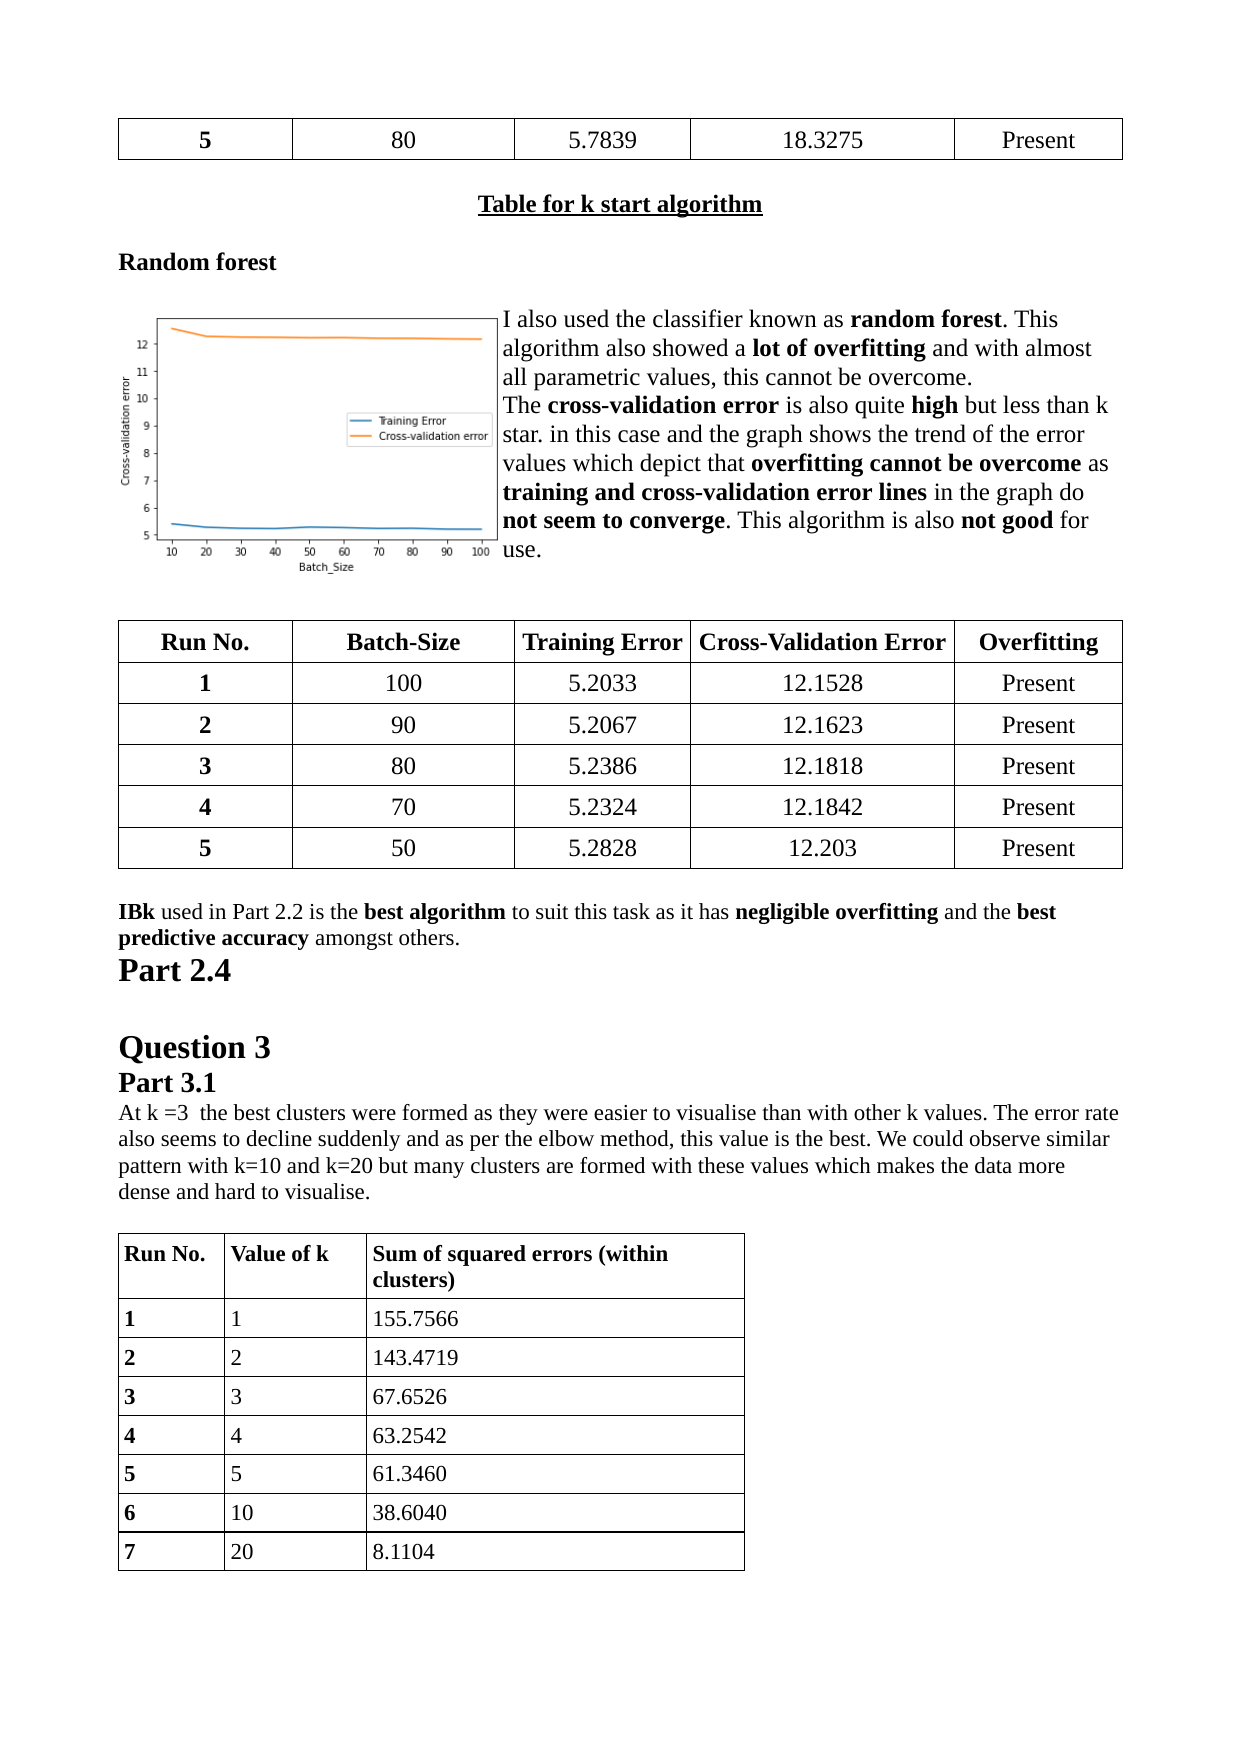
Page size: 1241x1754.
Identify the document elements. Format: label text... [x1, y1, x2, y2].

table_cell Present [955, 119, 1122, 159]
table_cell 12.203 [691, 828, 954, 868]
table_cell 3 [225, 1377, 366, 1415]
table_header Value of k [225, 1234, 366, 1298]
text I also used the classifier known as random forest. This algorithm also showed a lot of overfitting and with almost all parametric values, this cannot be overcome. [118, 304, 1122, 390]
table_cell 2 [225, 1338, 366, 1376]
table_cell 1 [119, 1299, 224, 1337]
table_cell 100 [293, 663, 514, 703]
table_cell Present [955, 745, 1122, 785]
table_cell Present [955, 786, 1122, 827]
table_cell 2 [119, 1338, 224, 1376]
table_cell 4 [119, 786, 292, 827]
table_cell 5 [119, 1455, 224, 1493]
table_cell Present [955, 704, 1122, 744]
table_cell Present [955, 663, 1122, 703]
text IBk used in Part 2.2 is the best algorithm to suit this task as it has negligible overfitting and the best predictive accuracy amongst others. [118, 898, 1122, 950]
table_cell 70 [293, 786, 514, 827]
table_cell 143.4719 [367, 1338, 744, 1376]
table_cell 4 [225, 1416, 366, 1454]
table_cell 5.2067 [515, 704, 690, 744]
table_cell 61.3460 [367, 1455, 744, 1493]
table_cell 20 [225, 1533, 366, 1570]
table_cell 3 [119, 1377, 224, 1415]
table_cell 12.1818 [691, 745, 954, 785]
text Random forest [118, 247, 1122, 275]
table_cell 38.6040 [367, 1494, 744, 1531]
table_cell 18.3275 [691, 119, 954, 159]
table_cell 5 [119, 119, 292, 159]
table_header Overfitting [955, 621, 1122, 662]
text Part 2.4 [118, 950, 1122, 989]
text Part 3.1 [118, 1065, 1122, 1099]
table_cell 80 [293, 745, 514, 785]
table_header Batch-Size [293, 621, 514, 662]
table_cell 80 [293, 119, 514, 159]
table_cell Present [955, 828, 1122, 868]
text At k =3 the best clusters were formed as they were easier to visualise than with other k values. The error rate also seems to decline suddenly and as per the elbow method, this value is the best. We could observe similar pattern with k=10 and k=20 but many clusters are formed with these values which makes the data more dense and hard to visualise. [118, 1099, 1122, 1204]
table_cell 5.2828 [515, 828, 690, 868]
table_cell 3 [119, 745, 292, 785]
table_cell 67.6526 [367, 1377, 744, 1415]
table_cell 5 [225, 1455, 366, 1493]
table_cell 5.2033 [515, 663, 690, 703]
table_cell 5 [119, 828, 292, 868]
table_cell 8.1104 [367, 1533, 744, 1570]
table_cell 1 [119, 663, 292, 703]
table_cell 6 [119, 1494, 224, 1531]
table_cell 63.2542 [367, 1416, 744, 1454]
text Question 3 [118, 1027, 1122, 1065]
table_cell 7 [119, 1533, 224, 1570]
table_header Sum of squared errors (within clusters) [367, 1234, 744, 1298]
table_header Run No. [119, 621, 292, 662]
table_header Run No. [119, 1234, 224, 1298]
text The cross-validation error is also quite high but less than k star. in this case and the graph shows the trend of the error values which depict that overfitting cannot be overcome as training and cross-validation error lines in the graph do not seem to converge. This algorithm is also not good for use. [503, 390, 1122, 563]
table_cell 5.2324 [515, 786, 690, 827]
table_cell 4 [119, 1416, 224, 1454]
table_cell 5.2386 [515, 745, 690, 785]
table_header Cross-Validation Error [691, 621, 954, 662]
table_cell 1 [225, 1299, 366, 1337]
table_cell 10 [225, 1494, 366, 1531]
table_cell 12.1842 [691, 786, 954, 827]
table_cell 90 [293, 704, 514, 744]
picture [115, 312, 503, 579]
table_cell 12.1623 [691, 704, 954, 744]
table_cell 5.7839 [515, 119, 690, 159]
text Table for k start algorithm [118, 189, 1122, 218]
table_header Training Error [515, 621, 690, 662]
table_cell 2 [119, 704, 292, 744]
table_cell 155.7566 [367, 1299, 744, 1337]
table_cell 12.1528 [691, 663, 954, 703]
table_cell 50 [293, 828, 514, 868]
